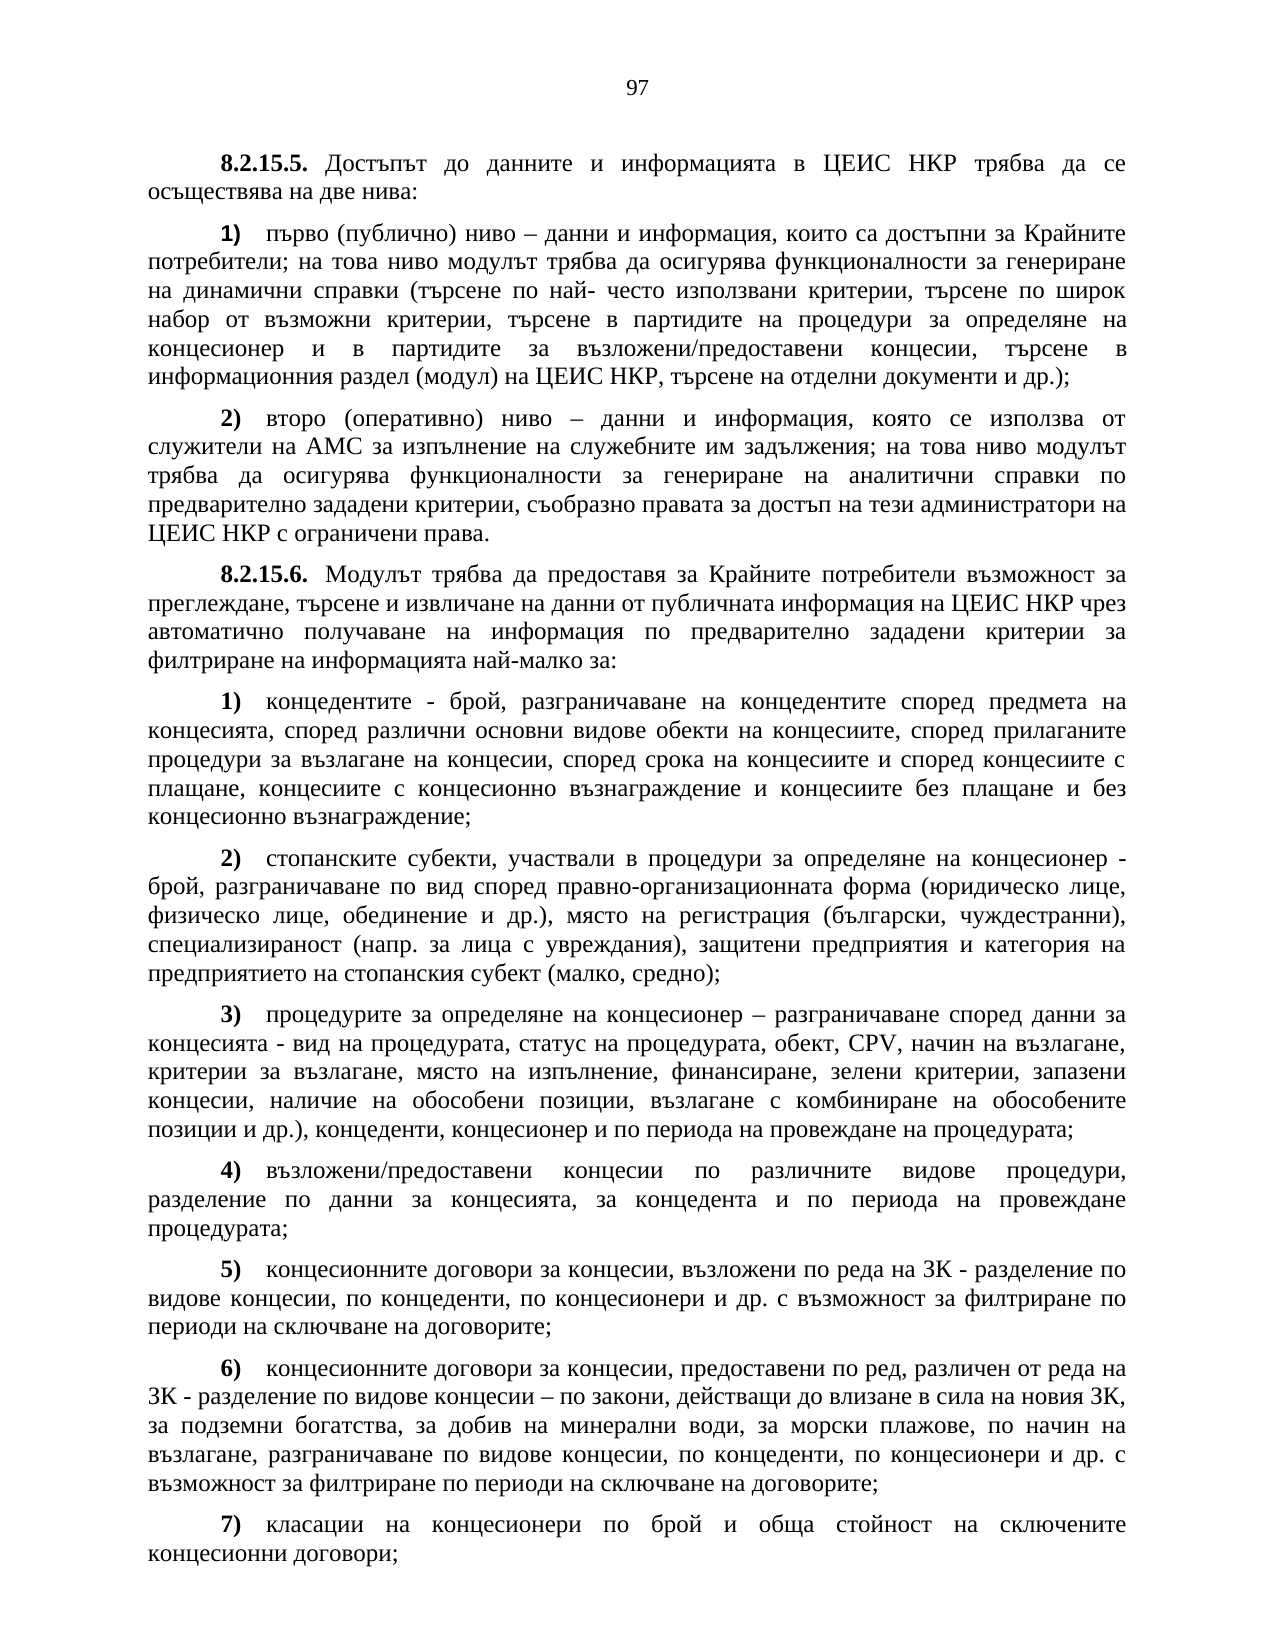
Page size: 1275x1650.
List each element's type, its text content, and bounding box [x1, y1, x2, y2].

list второ (оперативно) ниво – данни и информация, която се използва от служители на АМС за изпълнение на служебните им задължения; на това ниво модулът трябва да осигурява функционалности за генериране на аналитични справки по предварително зададени критерии, съобразно правата за достъп на тези администратори на ЦЕИС НКР с ограничени права. [148, 403, 1127, 546]
list възложени/предоставени концесии по различните видове процедури, разделение по данни за концесията, за концедента и по периода на провеждане процедурата; [148, 1155, 1127, 1241]
list концесионните договори за концесии, възложени по реда на ЗК - разделение по видове концесии, по концеденти, по концесионери и др. с възможност за филтриране по периоди на сключване на договорите; [148, 1254, 1127, 1340]
list Достъпът до данните и информацията в ЦЕИС НКР трябва да се осъществява на две нива: [148, 148, 1127, 205]
list концедентите - брой, разграничаване на концедентите според предмета на концесията, според различни основни видове обекти на концесиите, според прилаганите процедури за възлагане на концесии, според срока на концесиите и според концесиите с плащане, концесиите с концесионно възнаграждение и концесиите без плащане и без концесионно възнаграждение; [148, 686, 1127, 830]
list класации на концесионери по брой и обща стойност на сключените концесионни договори; [148, 1509, 1127, 1566]
list първо (публично) ниво – данни и информация, които са достъпни за Крайните потребители; на това ниво модулът трябва да осигурява функционалности за генериране на динамични справки (търсене по най- често използвани критерии, търсене по широк набор от възможни критерии, търсене в партидите на процедури за определяне на концесионер и в партидите за възложени/предоставени концесии, търсене в информационния раздел (модул) на ЦЕИС НКР, търсене на отделни документи и др.); [148, 218, 1127, 390]
list процедурите за определяне на концесионер – разграничаване според данни за концесията - вид на процедурата, статус на процедурата, обект, СРV, начин на възлагане, критерии за възлагане, място на изпълнение, финансиране, зелени критерии, запазени концесии, наличие на обособени позиции, възлагане с комбиниране на обособените позиции и др.), концеденти, концесионер и по периода на провеждане на процедурата; [148, 999, 1127, 1143]
list стопанските субекти, участвали в процедури за определяне на концесионер - брой, разграничаване по вид според правно-организационната форма (юридическо лице, физическо лице, обединение и др.), място на регистрация (български, чуждестранни), специализираност (напр. за лица с увреждания), защитени предприятия и категория на предприятието на стопанския субект (малко, средно); [148, 843, 1127, 986]
list концесионните договори за концесии, предоставени по ред, различен от реда на ЗК - разделение по видове концесии – по закони, действащи до влизане в сила на новия ЗК, за подземни богатства, за добив на минерални води, за морски плажове, по начин на възлагане, разграничаване по видове концесии, по концеденти, по концесионери и др. с възможност за филтриране по периоди на сключване на договорите; [148, 1353, 1127, 1496]
list Модулът трябва да предоставя за Крайните потребители възможност за преглеждане, търсене и извличане на данни от публичната информация на ЦЕИС НКР чрез автоматично получаване на информация по предварително зададени критерии за филтриране на информацията най-малко за: [148, 559, 1127, 674]
